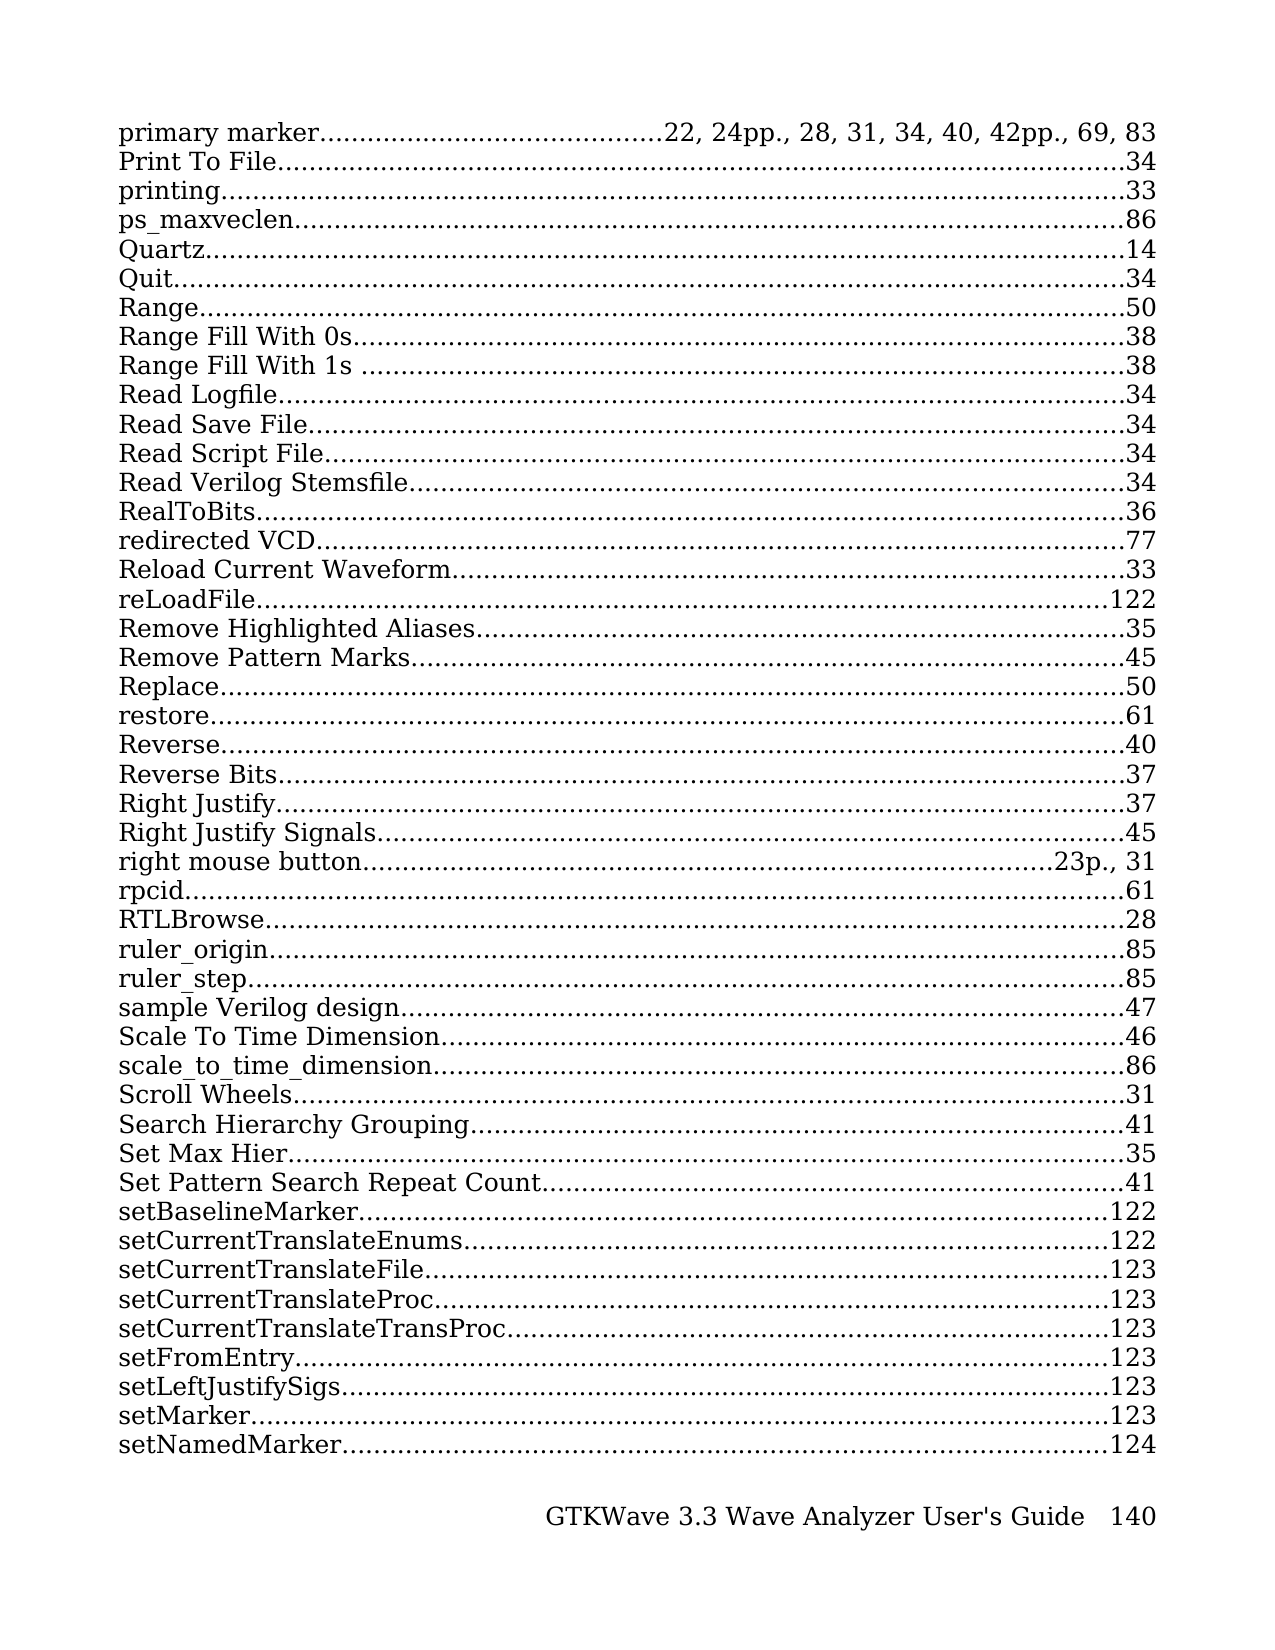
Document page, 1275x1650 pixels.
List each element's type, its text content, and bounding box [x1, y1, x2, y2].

text Read Save File 34 [118, 410, 1157, 439]
text Range Fill With 1s 38 [118, 351, 1157, 381]
text setCurrentTranslateProc 123 [118, 1285, 1157, 1314]
text Quartz 14 [118, 235, 1157, 264]
text scale_to_time_dimension 86 [118, 1051, 1157, 1081]
text setLeftJustifySigs 123 [118, 1372, 1157, 1401]
text ruler_step 85 [118, 964, 1157, 993]
text Scale To Time Dimension 46 [118, 1022, 1157, 1051]
text Right Justify Signals 45 [118, 818, 1157, 847]
text reLoadFile 122 [118, 585, 1157, 614]
text setFromEntry 123 [118, 1343, 1157, 1372]
text RealToBits 36 [118, 497, 1157, 526]
text Range Fill With 0s 38 [118, 322, 1157, 351]
text setNamedMarker 124 [118, 1431, 1157, 1460]
text Reverse 40 [118, 731, 1157, 760]
text RTLBrowse 28 [118, 906, 1157, 935]
text Search Hierarchy Grouping 41 [118, 1110, 1157, 1139]
text Set Pattern Search Repeat Count 41 [118, 1168, 1157, 1197]
text Read Logfile 34 [118, 381, 1157, 410]
text Remove Highlighted Aliases 35 [118, 614, 1157, 643]
text setCurrentTranslateEnums 122 [118, 1226, 1157, 1256]
text right mouse button 23p., 31 [118, 847, 1157, 876]
text sample Verilog design 47 [118, 993, 1157, 1022]
text Reverse Bits 37 [118, 760, 1157, 789]
text printing 33 [118, 176, 1157, 206]
text Replace 50 [118, 672, 1157, 701]
text Right Justify 37 [118, 789, 1157, 818]
text Print To File 34 [118, 147, 1157, 176]
text setBaselineMarker 122 [118, 1197, 1157, 1226]
text setCurrentTranslateFile 123 [118, 1256, 1157, 1285]
text Reload Current Waveform 33 [118, 556, 1157, 585]
text Scroll Wheels 31 [118, 1081, 1157, 1110]
text Range 50 [118, 293, 1157, 322]
text Remove Pattern Marks 45 [118, 643, 1157, 672]
text Read Script File 34 [118, 439, 1157, 468]
text setMarker 123 [118, 1401, 1157, 1431]
text Set Max Hier 35 [118, 1139, 1157, 1168]
text primary marker 22, 24pp., 28, 31, 34, 40, 42pp., 69, 83 [118, 118, 1157, 147]
text restore 61 [118, 701, 1157, 731]
text ruler_origin 85 [118, 935, 1157, 964]
text setCurrentTranslateTransProc 123 [118, 1314, 1157, 1343]
text rpcid 61 [118, 876, 1157, 906]
text Read Verilog Stemsfile 34 [118, 468, 1157, 497]
text ps_maxveclen 86 [118, 206, 1157, 235]
text redirected VCD 77 [118, 526, 1157, 556]
text Quit 34 [118, 264, 1157, 293]
